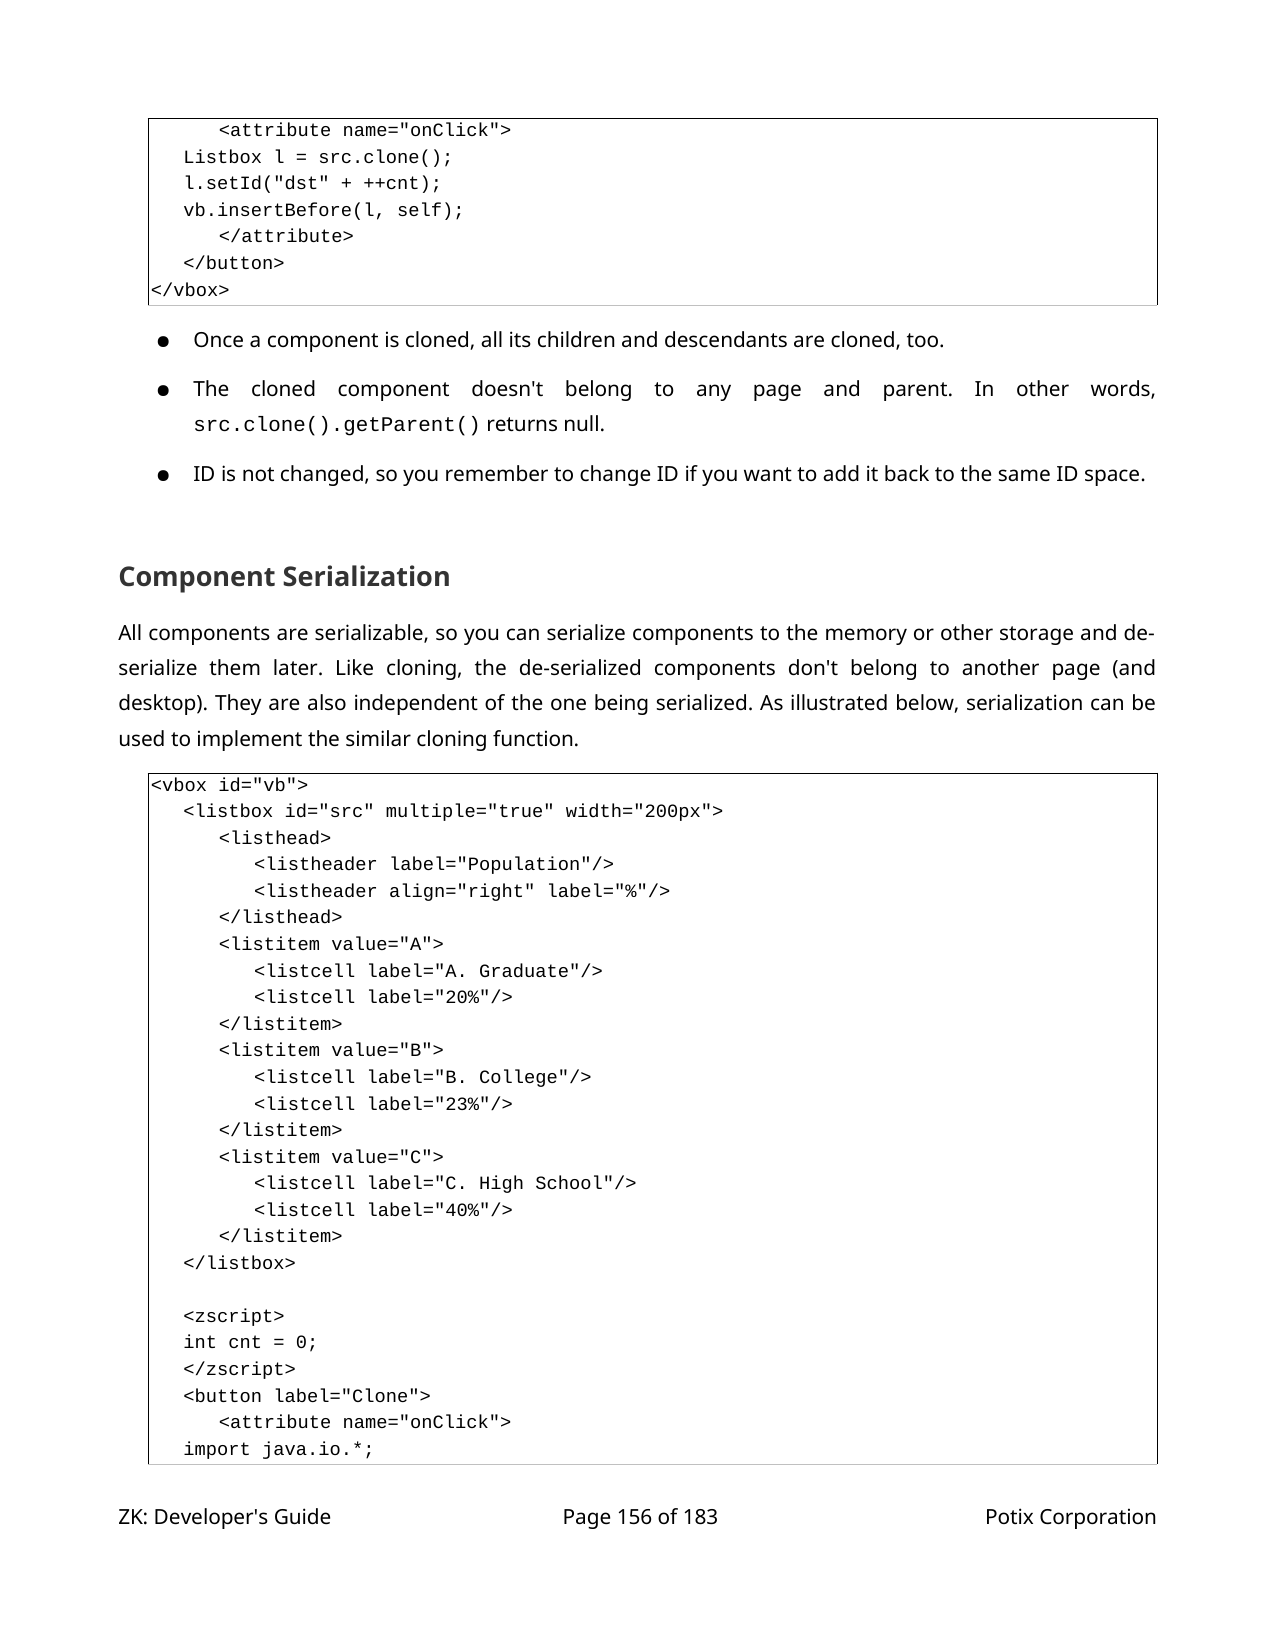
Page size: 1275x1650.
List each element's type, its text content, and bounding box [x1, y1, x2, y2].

list ID is not changed, so you remember to change ID if you want to add it back to the same ID space. [156, 459, 1157, 487]
text <attribute name="onClick"> Listbox l = src.clone(); l.setId("dst" + ++cnt); vb.insertBefore(l, self); </attribute> </button> </vbox> [149, 119, 1157, 305]
subtitle Component Serialization [118, 558, 1157, 594]
list Once a component is cloned, all its children and descendants are cloned, too. [156, 325, 1157, 354]
text All components are serializable, so you can serialize components to the memory or other storage and de-serialize them later. Like cloning, the de-serialized components don't belong to another page (and desktop). They are also independent of the one being serialized. As illustrated below, serialization can be used to implement the similar cloning function. [118, 618, 1157, 752]
list The cloned component doesn't belong to any page and parent. In other words, src.clone().getParent() returns null. [156, 374, 1157, 438]
text <vbox id="vb"> <listbox id="src" multiple="true" width="200px"> <listhead> <listheader label="Population"/> <listheader align="right" label="%"/> </listhead> <listitem value="A"> <listcell label="A. Graduate"/> <listcell label="20%"/> </listitem> <listitem value="B"> <listcell label="B. College"/> <listcell label="23%"/> </listitem> <listitem value="C"> <listcell label="C. High School"/> <listcell label="40%"/> </listitem> </listbox> <zscript> int cnt = 0; </zscript> <button label="Clone"> <attribute name="onClick"> import java.io.*; [149, 774, 1157, 1464]
